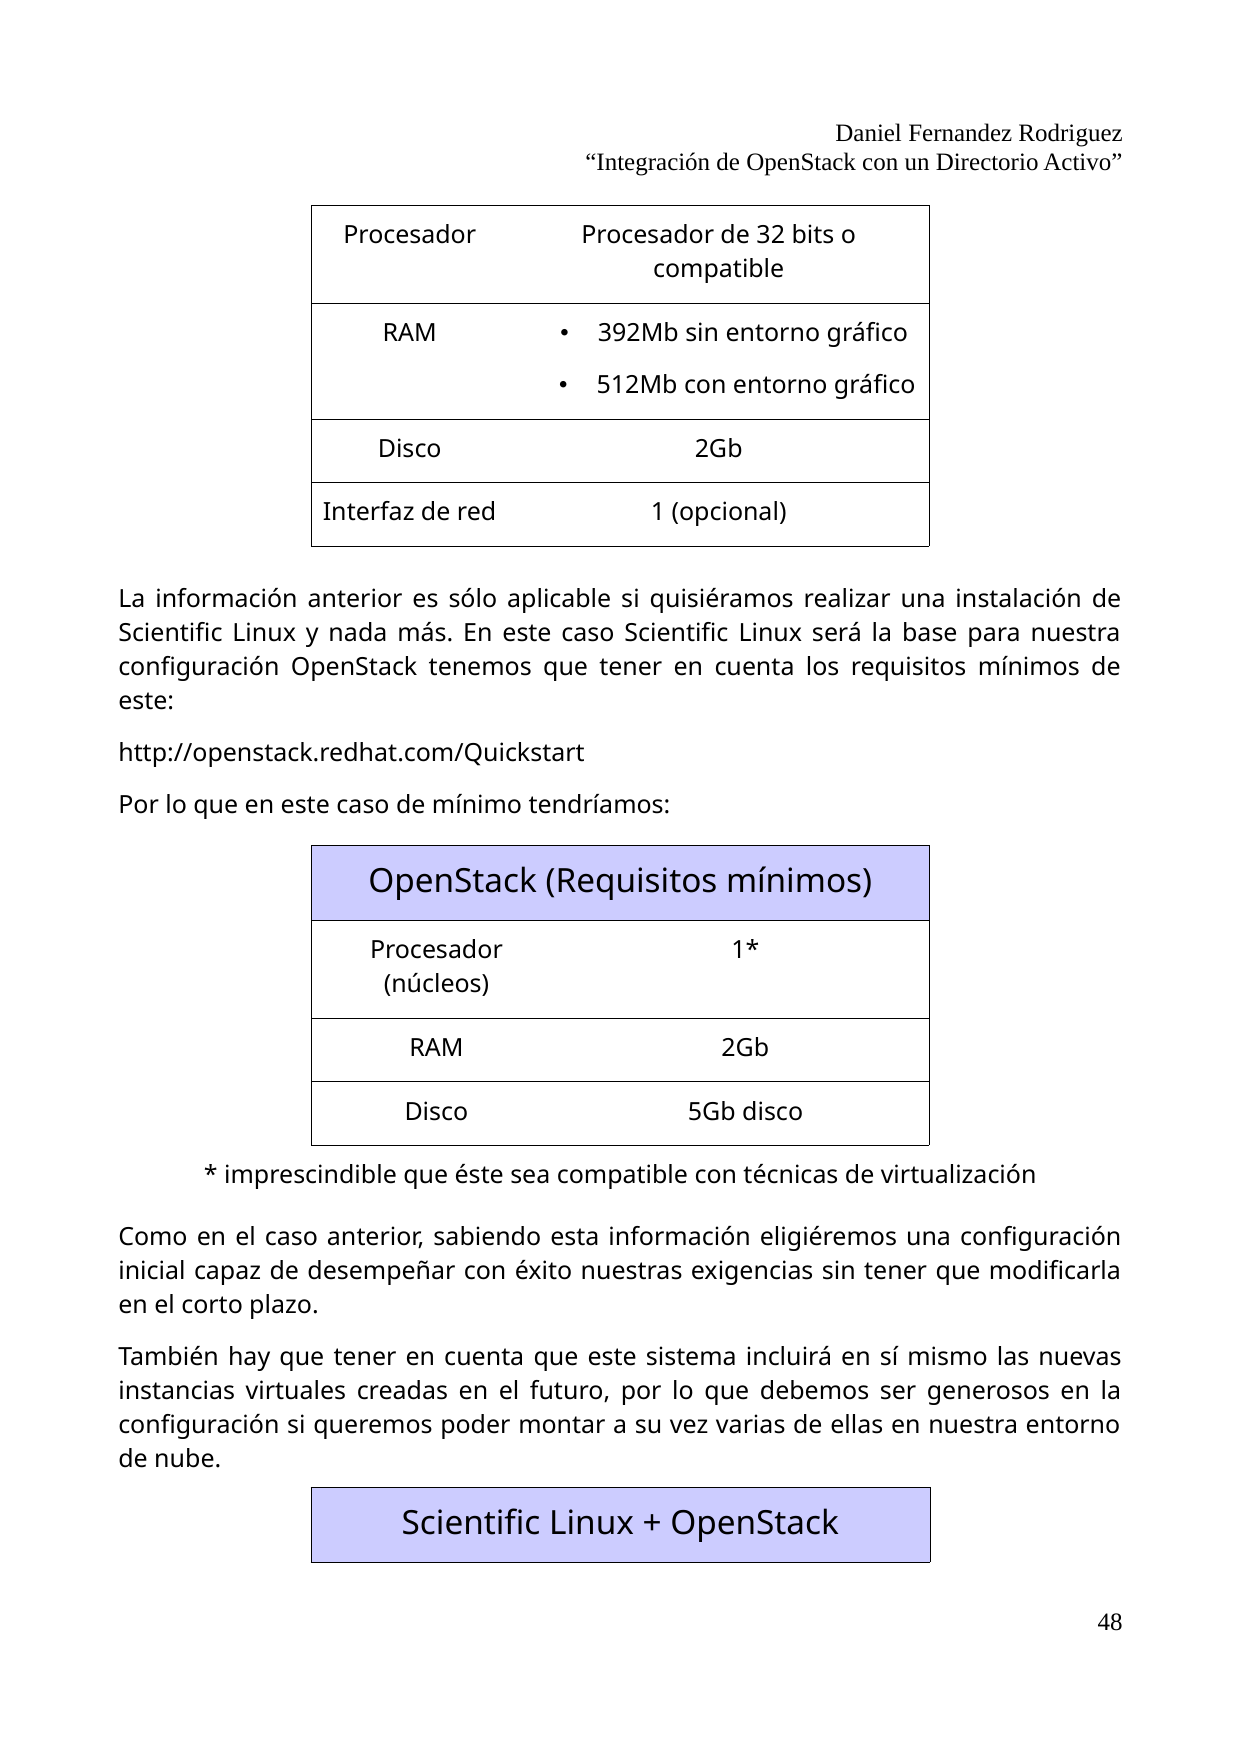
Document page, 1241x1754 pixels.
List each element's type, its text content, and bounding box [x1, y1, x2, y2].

text También hay que tener en cuenta que este sistema incluirá en sí mismo las nuevas instancias virtuales creadas en el futuro, por lo que debemos ser generosos en la configuración si queremos poder montar a su vez varias de ellas en nuestra entorno de nube. [118, 1338, 1122, 1475]
text http://openstack.redhat.com/Quickstart [118, 735, 1122, 769]
table_cell RAM [312, 1019, 561, 1081]
table_cell Procesador de 32 bits o compatible [508, 206, 929, 303]
text * imprescindible que éste sea compatible con técnicas de virtualización [118, 1157, 1122, 1191]
table_cell 5Gb disco [561, 1082, 929, 1145]
text La información anterior es sólo aplicable si quisiéramos realizar una instalación de Scientific Linux y nada más. En este caso Scientific Linux será la base para nuestra configuración OpenStack tenemos que tener en cuenta los requisitos mínimos de este: [118, 581, 1122, 717]
table_cell RAM [312, 304, 508, 418]
text Por lo que en este caso de mínimo tendríamos: [118, 787, 1122, 821]
table_cell 1* [561, 921, 929, 1018]
table_cell Disco [312, 420, 508, 482]
table_cell 2Gb [508, 420, 929, 482]
text Como en el caso anterior, sabiendo esta información eligiéremos una configuración inicial capaz de desempeñar con éxito nuestras exigencias sin tener que modificarla en el corto plazo. [118, 1218, 1122, 1321]
table_cell Disco [312, 1082, 561, 1145]
table_cell 1 (opcional) [508, 483, 929, 546]
table_header OpenStack (Requisitos mínimos) [312, 846, 929, 920]
table_cell 2Gb [561, 1019, 929, 1081]
table_cell 392Mb sin entorno gráfico 512Mb con entorno gráfico [508, 304, 929, 418]
table_header Scientific Linux + OpenStack [312, 1488, 930, 1562]
table_cell Procesador (núcleos) [312, 921, 561, 1018]
table_cell Procesador [312, 206, 508, 303]
table_cell Interfaz de red [312, 483, 508, 546]
